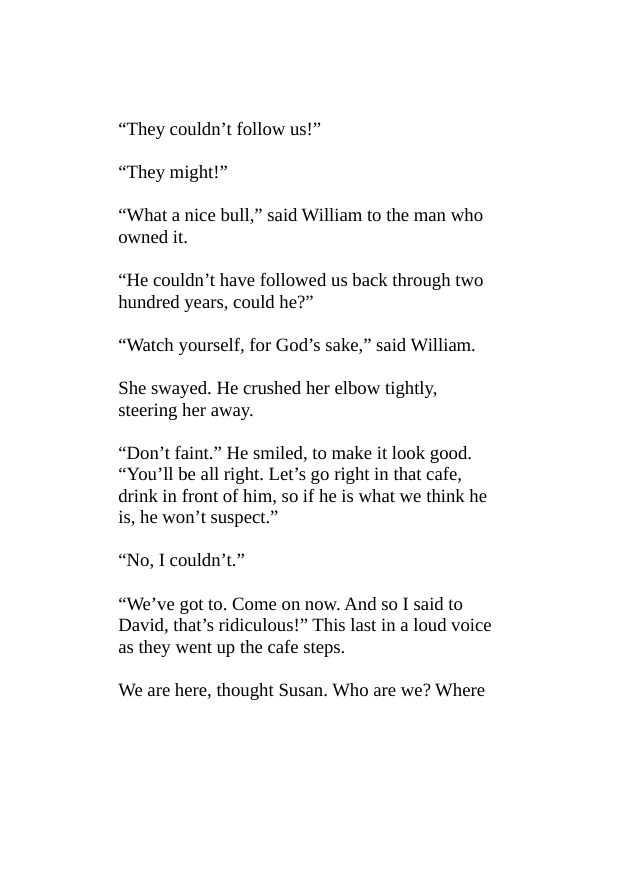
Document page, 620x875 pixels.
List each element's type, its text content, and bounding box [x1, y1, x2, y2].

text “They couldn’t follow us!” “They might!” “What a nice bull,” said William to the man who owned it. “He couldn’t have followed us back through two hundred years, could he?” “Watch yourself, for God’s sake,” said William. She swayed. He crushed her elbow tightly, steering her away. “Don’t faint.” He smiled, to make it look good. “You’ll be all right. Let’s go right in that cafe, drink in front of him, so if he is what we think he is, he won’t suspect.” “No, I couldn’t.” “We’ve got to. Come on now. And so I said to David, that’s ridiculous!” This last in a loud voice as they went up the cafe steps. We are here, thought Susan. Who are we? Where [118, 118, 501, 700]
